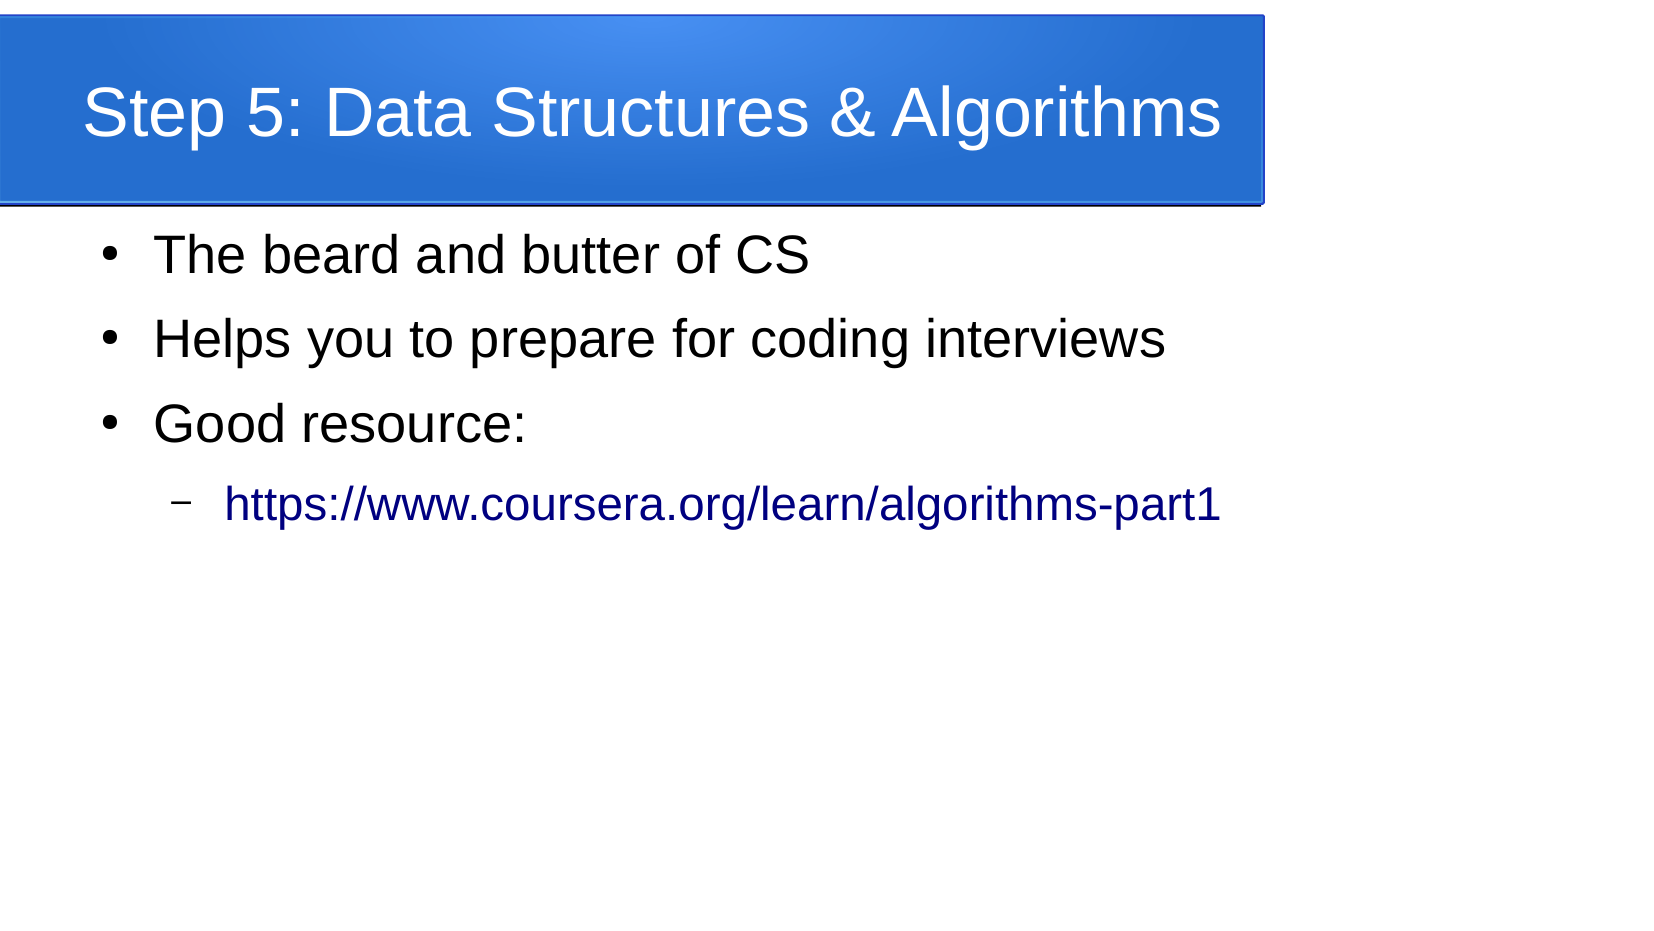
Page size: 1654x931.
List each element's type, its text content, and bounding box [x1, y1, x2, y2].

title Step 5: Data Structures & Algorithms [82, 35, 1235, 189]
list The beard and butter of CS Helps you to prepare for coding interviews Good resource: https://www.coursera.org/learn/algorithms-part1 [82, 224, 1571, 764]
